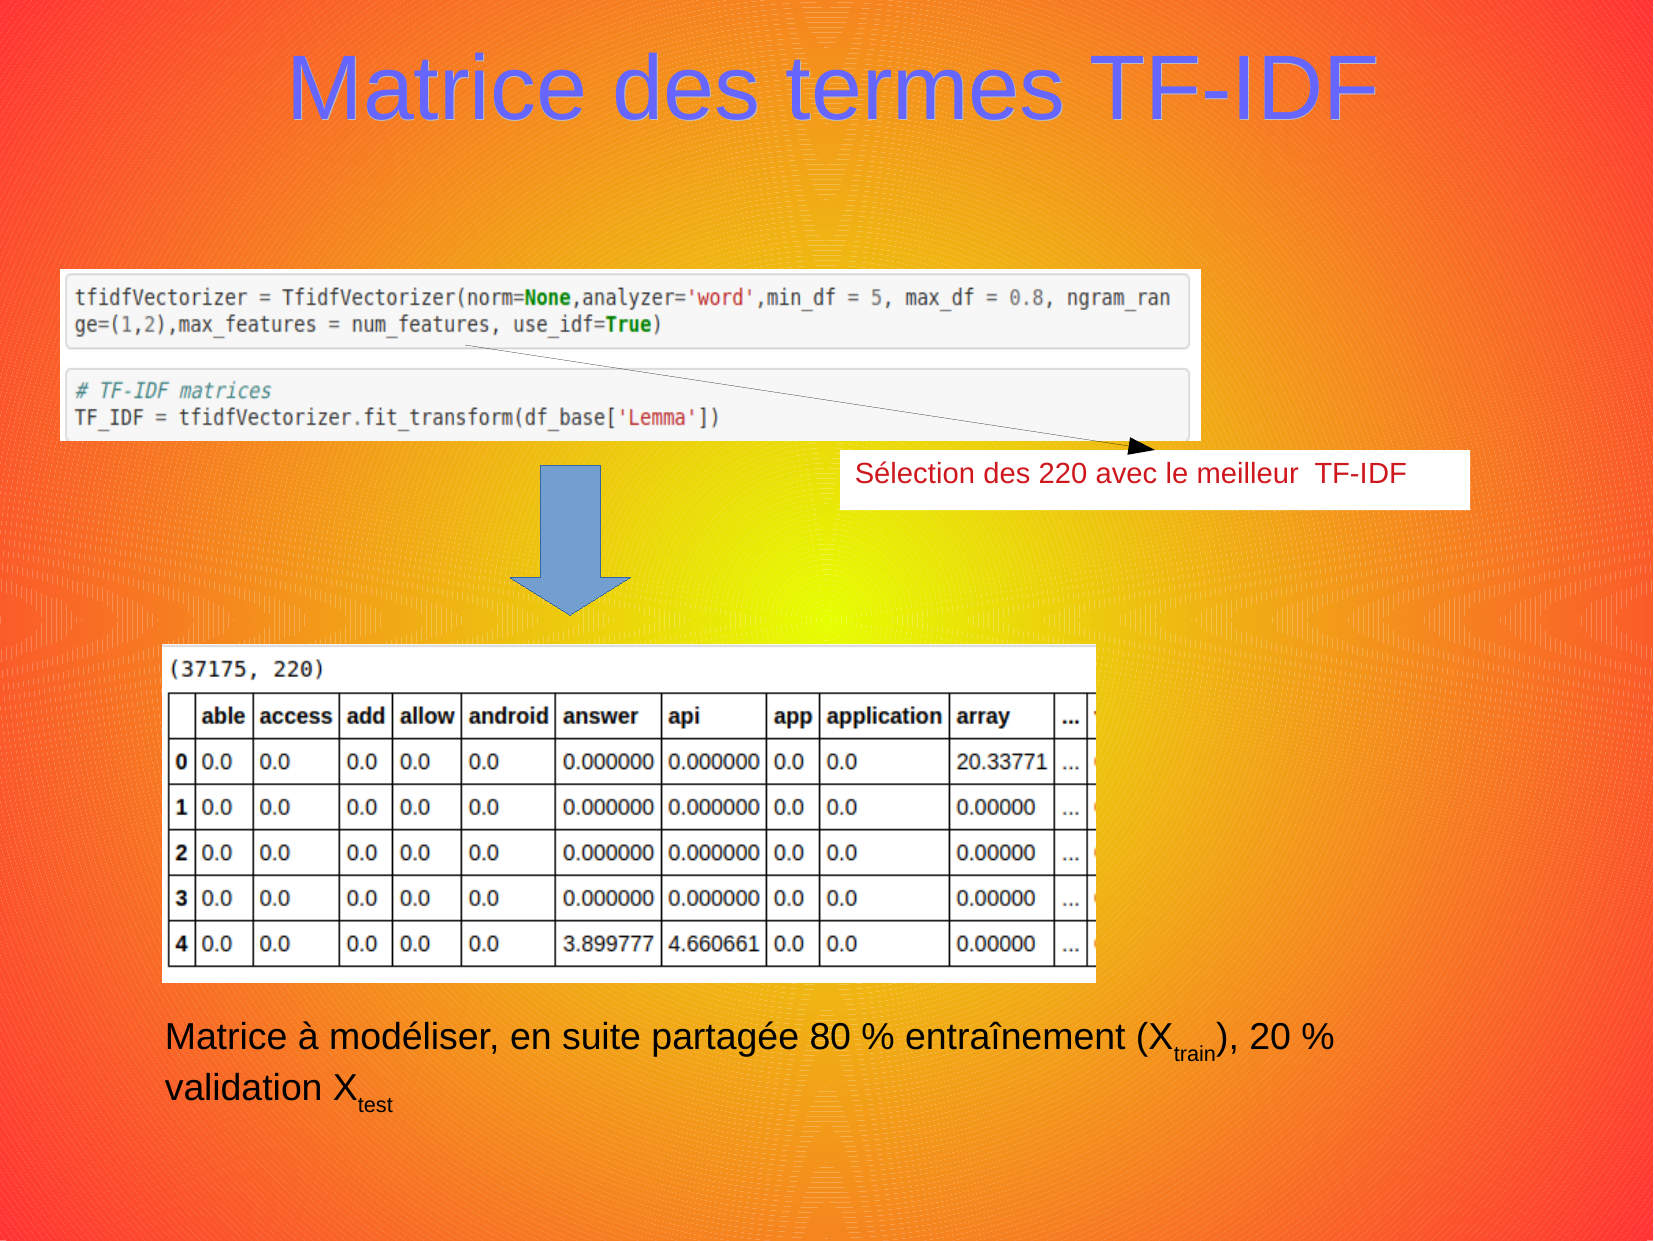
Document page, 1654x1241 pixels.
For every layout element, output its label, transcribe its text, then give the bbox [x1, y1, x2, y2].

text_box Matrice à modéliser, en suite partagée 80 % entraînement (Xtrain), 20 % validation Xtest [150, 1007, 1366, 1125]
text_box [510, 465, 631, 616]
picture [162, 644, 1096, 983]
picture [60, 269, 1201, 441]
title Matrice des termes TF-IDF [90, 15, 1578, 161]
text_box Sélection des 220 avec le meilleur TF-IDF [840, 450, 1471, 511]
